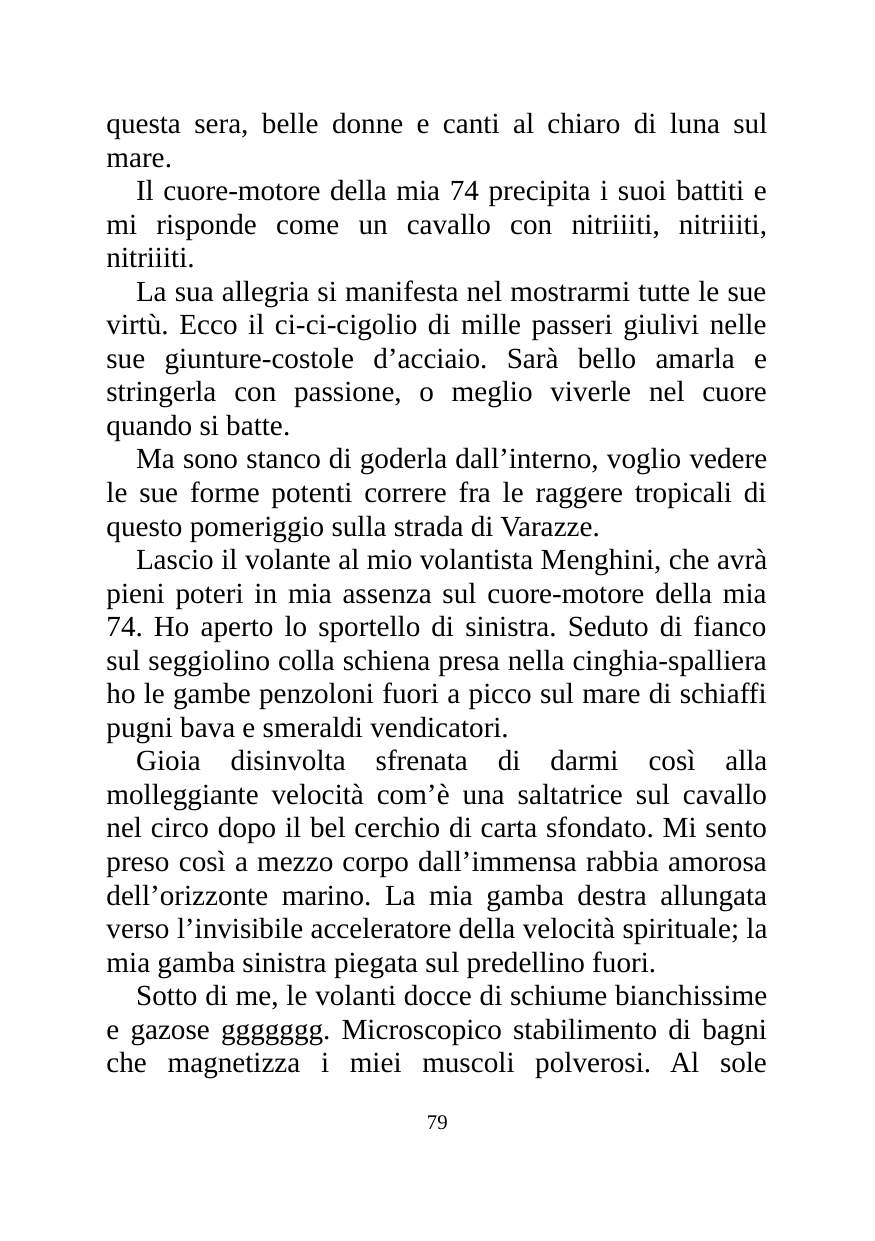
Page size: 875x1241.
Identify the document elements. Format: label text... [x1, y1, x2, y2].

text Lascio il volante al mio volantista Menghini, che avrà pieni poteri in mia assenza sul cuore-motore della mia 74. Ho aperto lo sportello di sinistra. Seduto di fianco sul seggiolino colla schiena presa nella cinghia-spalliera ho le gambe penzoloni fuori a picco sul mare di schiaffi pugni bava e smeraldi vendicatori. [106, 542, 768, 743]
text questa sera, belle donne e canti al chiaro di luna sul mare. [106, 106, 768, 173]
text Il cuore-motore della mia 74 precipita i suoi battiti e mi risponde come un cavallo con nitriiiti, nitriiiti, nitriiiti. [106, 173, 768, 274]
text Gioia disinvolta sfrenata di darmi così alla molleggiante velocità com’è una saltatrice sul cavallo nel circo dopo il bel cerchio di carta sfondato. Mi sento preso così a mezzo corpo dall’immensa rabbia amorosa dell’orizzonte marino. La mia gamba destra allungata verso l’invisibile acceleratore della velocità spirituale; la mia gamba sinistra piegata sul predellino fuori. [106, 743, 768, 978]
text Ma sono stanco di goderla dall’interno, voglio vedere le sue forme potenti correre fra le raggere tropicali di questo pomeriggio sulla strada di Varazze. [106, 442, 768, 542]
text Sotto di me, le volanti docce di schiume bianchissime e gazose ggggggg. Microscopico stabilimento di bagni che magnetizza i miei muscoli polverosi. Al sole [106, 978, 768, 1079]
text La sua allegria si manifesta nel mostrarmi tutte le sue virtù. Ecco il ci-ci-cigolio di mille passeri giulivi nelle sue giunture-costole d’acciaio. Sarà bello amarla e stringerla con passione, o meglio viverle nel cuore quando si batte. [106, 274, 768, 442]
